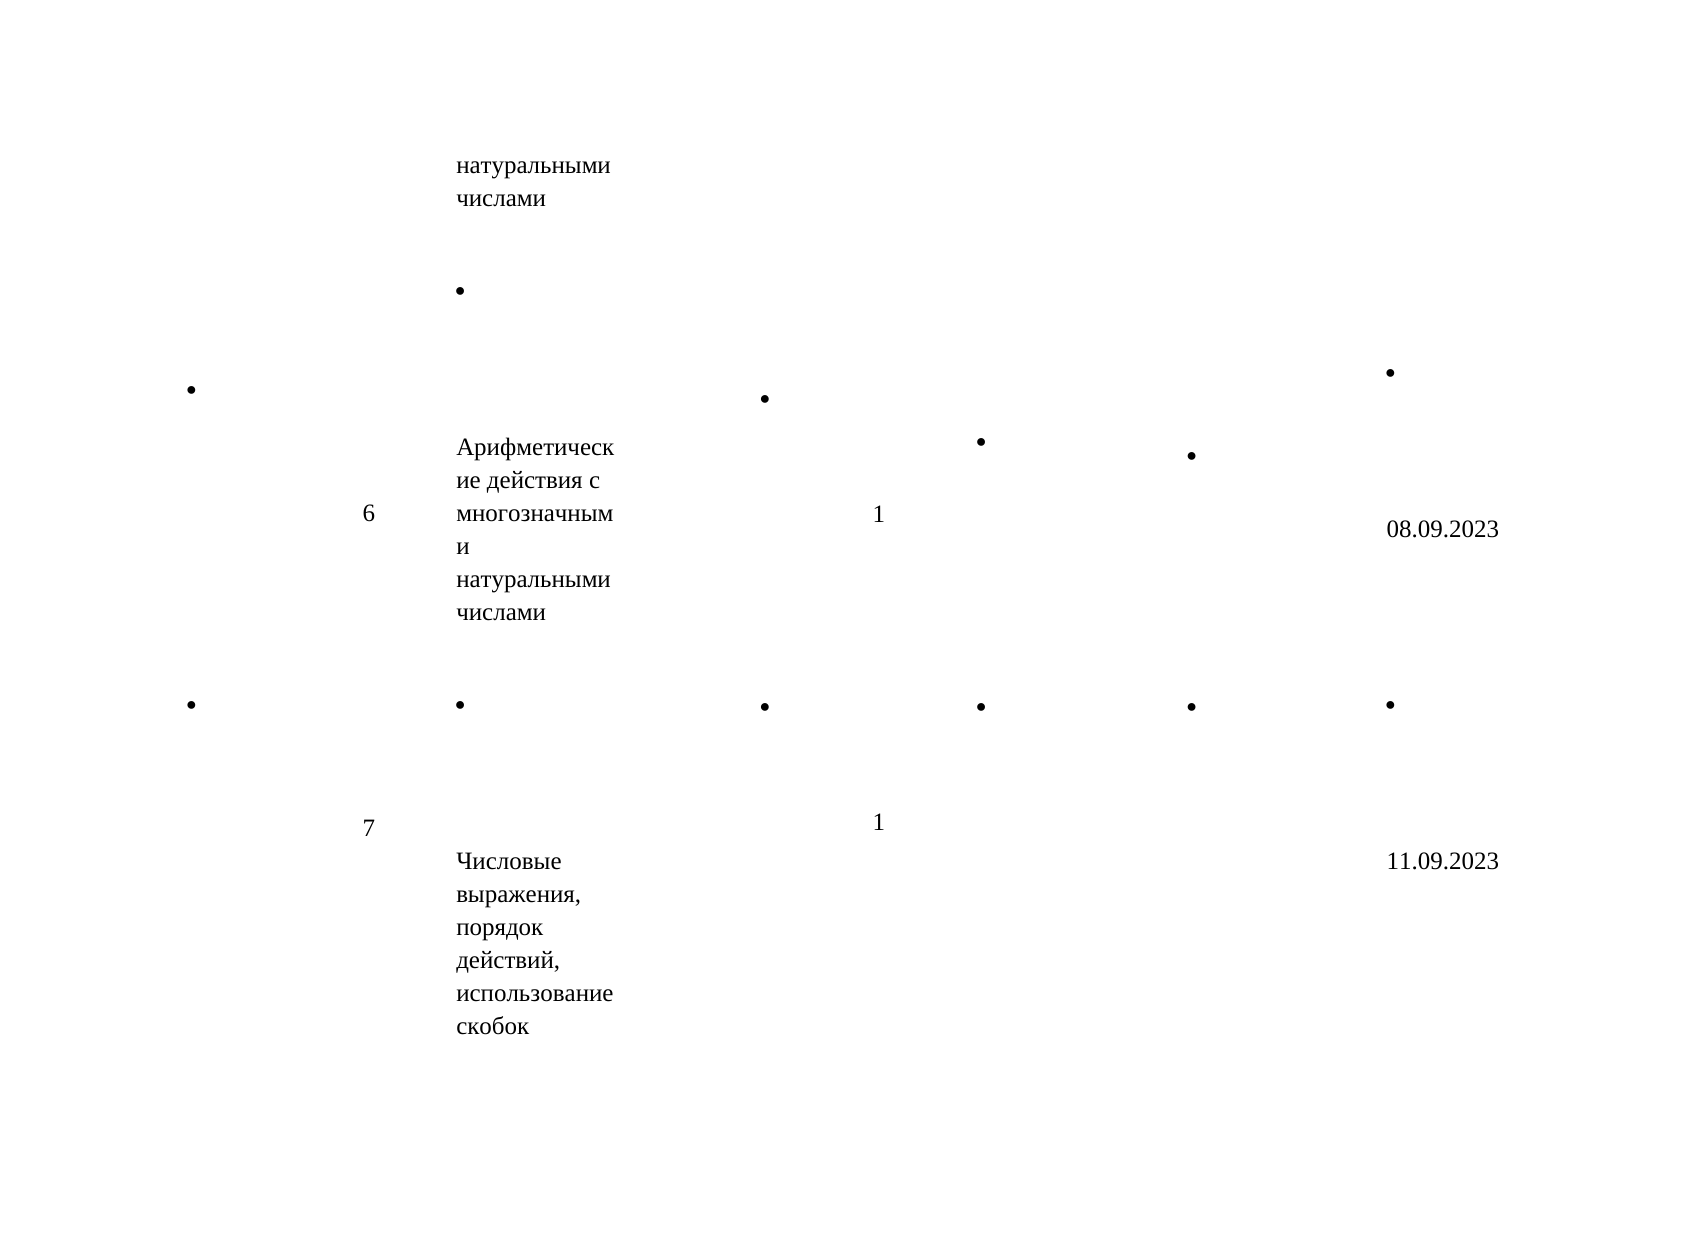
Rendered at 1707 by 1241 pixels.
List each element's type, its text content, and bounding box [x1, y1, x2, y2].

table_cell [940, 150, 1061, 278]
table_cell [176, 150, 431, 278]
table_cell [1061, 692, 1361, 1073]
table_cell [1361, 150, 1592, 278]
table_cell Арифметические действия с многозначными натуральными числами [431, 278, 629, 692]
table_cell 08.09.2023 [1361, 278, 1592, 692]
table_cell [1061, 150, 1361, 278]
table_cell натуральными числами [431, 150, 629, 278]
table_cell 6 [176, 278, 431, 692]
table_cell [940, 692, 1061, 1073]
table_cell [1061, 278, 1361, 692]
table_cell 1 [629, 278, 939, 692]
table_cell 7 [176, 692, 431, 1073]
table_cell 1 [629, 692, 939, 1073]
table_cell [940, 278, 1061, 692]
table_cell [629, 150, 939, 278]
table_cell 11.09.2023 [1361, 692, 1592, 1073]
table_cell Числовые выражения, порядок действий, использование скобок [431, 692, 629, 1073]
